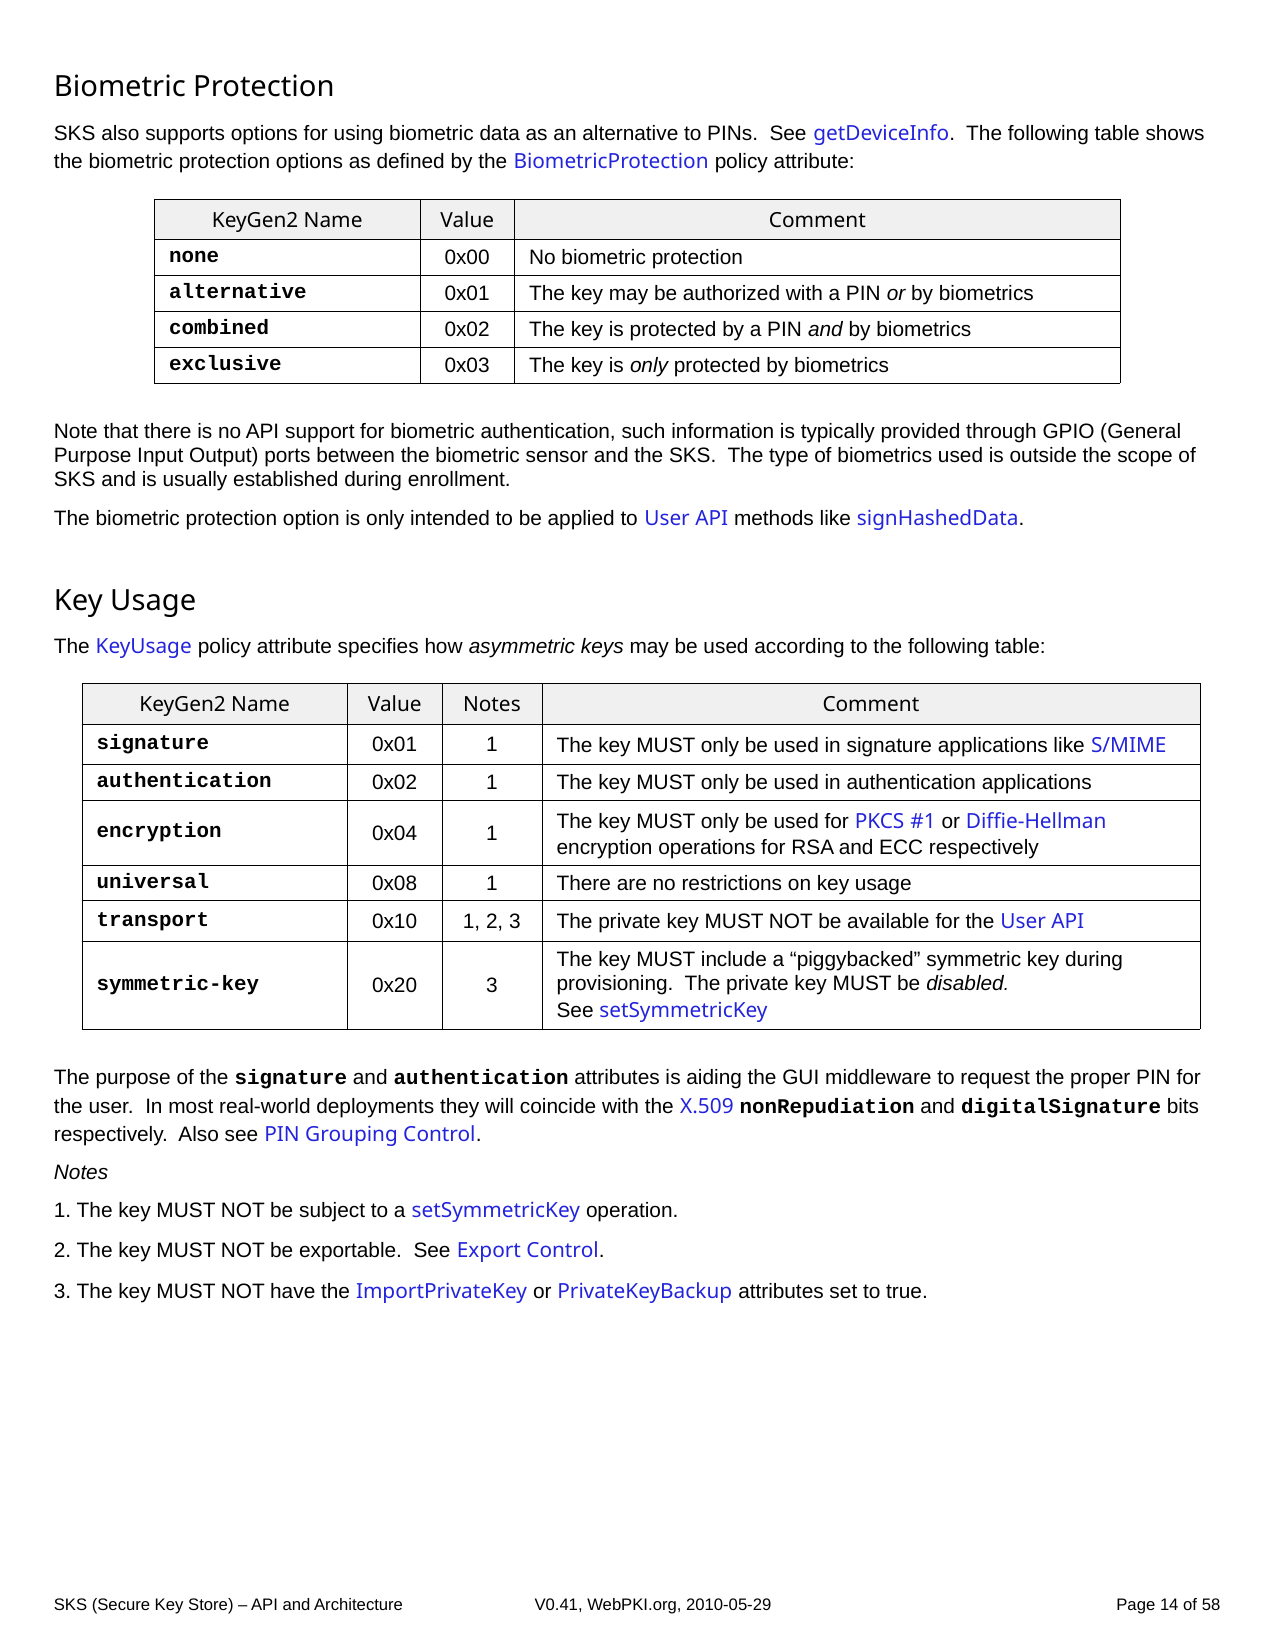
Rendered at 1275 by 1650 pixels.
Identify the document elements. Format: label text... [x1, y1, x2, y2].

table_cell alternative [155, 276, 420, 311]
text The biometric protection option is only intended to be applied to User API methods like signHashedData. [54, 503, 1221, 531]
subtitle Key Usage [54, 579, 1221, 618]
table_cell 1 [443, 801, 542, 864]
table_cell The key may be authorized with a PIN or by biometrics [515, 276, 1120, 311]
table_cell combined [155, 312, 420, 347]
text 2. The key MUST NOT be exportable. See Export Control. [54, 1236, 1221, 1264]
table_cell 0x01 [421, 276, 514, 311]
table_cell 0x10 [348, 901, 442, 941]
table_cell 0x08 [348, 866, 442, 900]
table_cell 0x04 [348, 801, 442, 864]
table_cell 1 [443, 866, 542, 900]
text Notes [54, 1159, 1221, 1183]
table_cell signature [83, 725, 347, 764]
text Note that there is no API support for biometric authentication, such information is typically provided through GPIO (General Purpose Input Output) ports between the biometric sensor and the SKS. The type of biometrics used is outside the scope of SKS and is usually established during enrollment. [54, 419, 1221, 491]
table_cell 0x20 [348, 942, 442, 1029]
table_cell universal [83, 866, 347, 900]
text The purpose of the signature and authentication attributes is aiding the GUI middleware to request the proper PIN for the user. In most real-world deployments they will coincide with the X.509 nonRepudiation and digitalSignature bits respectively. Also see PIN Grouping Control. [54, 1065, 1221, 1148]
table_cell The key MUST include a “piggybacked” symmetric key during provisioning. The private key MUST be disabled. See setSymmetricKey [543, 942, 1200, 1029]
table_cell There are no restrictions on key usage [543, 866, 1200, 900]
table_cell 0x02 [421, 312, 514, 347]
table_cell 1 [443, 765, 542, 800]
table_cell encryption [83, 801, 347, 864]
table_header Notes [443, 684, 542, 724]
subtitle Biometric Protection [54, 66, 1221, 105]
table_header Comment [543, 684, 1200, 724]
table_header Value [421, 200, 514, 239]
table_cell symmetric-key [83, 942, 347, 1029]
table_cell 3 [443, 942, 542, 1029]
table_cell The key is protected by a PIN and by biometrics [515, 312, 1120, 347]
table_cell The key MUST only be used for PKCS #1 or Diffie-Hellman encryption operations for RSA and ECC respectively [543, 801, 1200, 864]
table_cell none [155, 240, 420, 275]
table_cell 1 [443, 725, 542, 764]
table_cell 0x00 [421, 240, 514, 275]
table_header Value [348, 684, 442, 724]
table_cell The key MUST only be used in authentication applications [543, 765, 1200, 800]
table_header KeyGen2 Name [155, 200, 420, 239]
table_cell 0x02 [348, 765, 442, 800]
text 1. The key MUST NOT be subject to a setSymmetricKey operation. [54, 1195, 1221, 1224]
table_cell 0x03 [421, 348, 514, 383]
table_cell No biometric protection [515, 240, 1120, 275]
table_cell authentication [83, 765, 347, 800]
text 3. The key MUST NOT have the ImportPrivateKey or PrivateKeyBackup attributes set to true. [54, 1276, 1221, 1304]
table_cell The key MUST only be used in signature applications like S/MIME [543, 725, 1200, 764]
table_cell transport [83, 901, 347, 941]
table_header KeyGen2 Name [83, 684, 347, 724]
text The KeyUsage policy attribute specifies how asymmetric keys may be used according to the following table: [54, 631, 1221, 683]
table_cell exclusive [155, 348, 420, 383]
text SKS also supports options for using biometric data as an alternative to PINs. See getDeviceInfo. The following table shows the biometric protection options as defined by the BiometricProtection policy attribute: [54, 118, 1221, 199]
table_header Comment [515, 200, 1120, 239]
table_cell The key is only protected by biometrics [515, 348, 1120, 383]
table_cell 0x01 [348, 725, 442, 764]
table_cell The private key MUST NOT be available for the User API [543, 901, 1200, 941]
table_cell 1, 2, 3 [443, 901, 542, 941]
